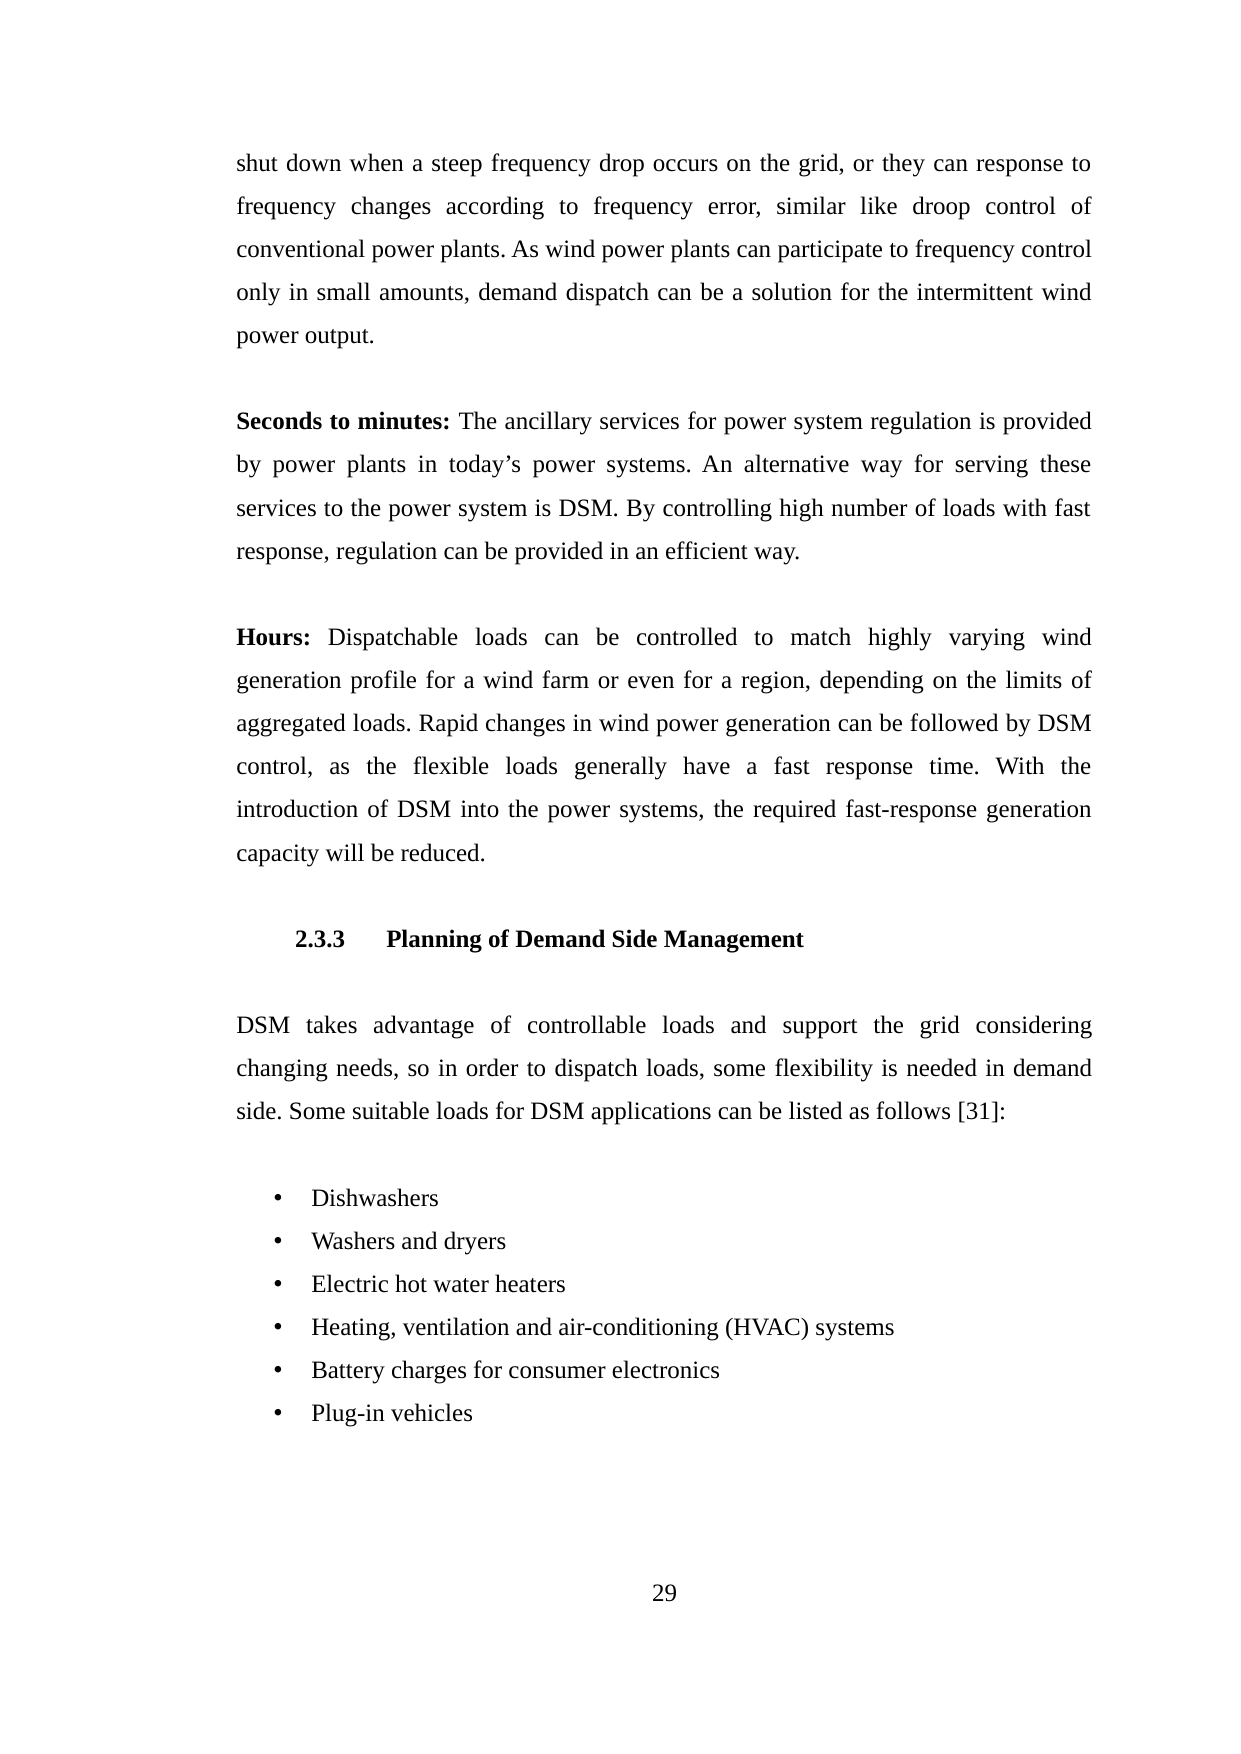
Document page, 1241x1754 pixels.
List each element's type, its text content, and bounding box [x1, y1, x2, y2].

list Battery charges for consumer electronics [273, 1355, 1093, 1384]
list Heating, ventilation and air-conditioning (HVAC) systems [273, 1312, 1093, 1341]
list Dishwashers [273, 1183, 1093, 1211]
text DSM takes advantage of controllable loads and support the grid considering changing needs, so in order to dispatch loads, some flexibility is needed in demand side. Some suitable loads for DSM applications can be listed as follows [31]: [236, 1010, 1093, 1125]
text Hours: Dispatchable loads can be controlled to match highly varying wind generation profile for a wind farm or even for a region, depending on the limits of aggregated loads. Rapid changes in wind power generation can be followed by DSM control, as the flexible loads generally have a fast response time. With the introduction of DSM into the power systems, the required fast-response generation capacity will be reduced. [236, 622, 1093, 866]
list Washers and dryers [273, 1226, 1093, 1254]
text shut down when a steep frequency drop occurs on the grid, or they can response to frequency changes according to frequency error, similar like droop control of conventional power plants. As wind power plants can participate to frequency control only in small amounts, demand dispatch can be a solution for the intermittent wind power output. [236, 148, 1093, 349]
list Planning of Demand Side Management [295, 924, 1093, 953]
text Seconds to minutes: The ancillary services for power system regulation is provided by power plants in today’s power systems. An alternative way for serving these services to the power system is DSM. By controlling high number of loads with fast response, regulation can be provided in an efficient way. [236, 406, 1093, 564]
list Plug-in vehicles [273, 1398, 1093, 1427]
list Electric hot water heaters [273, 1269, 1093, 1298]
